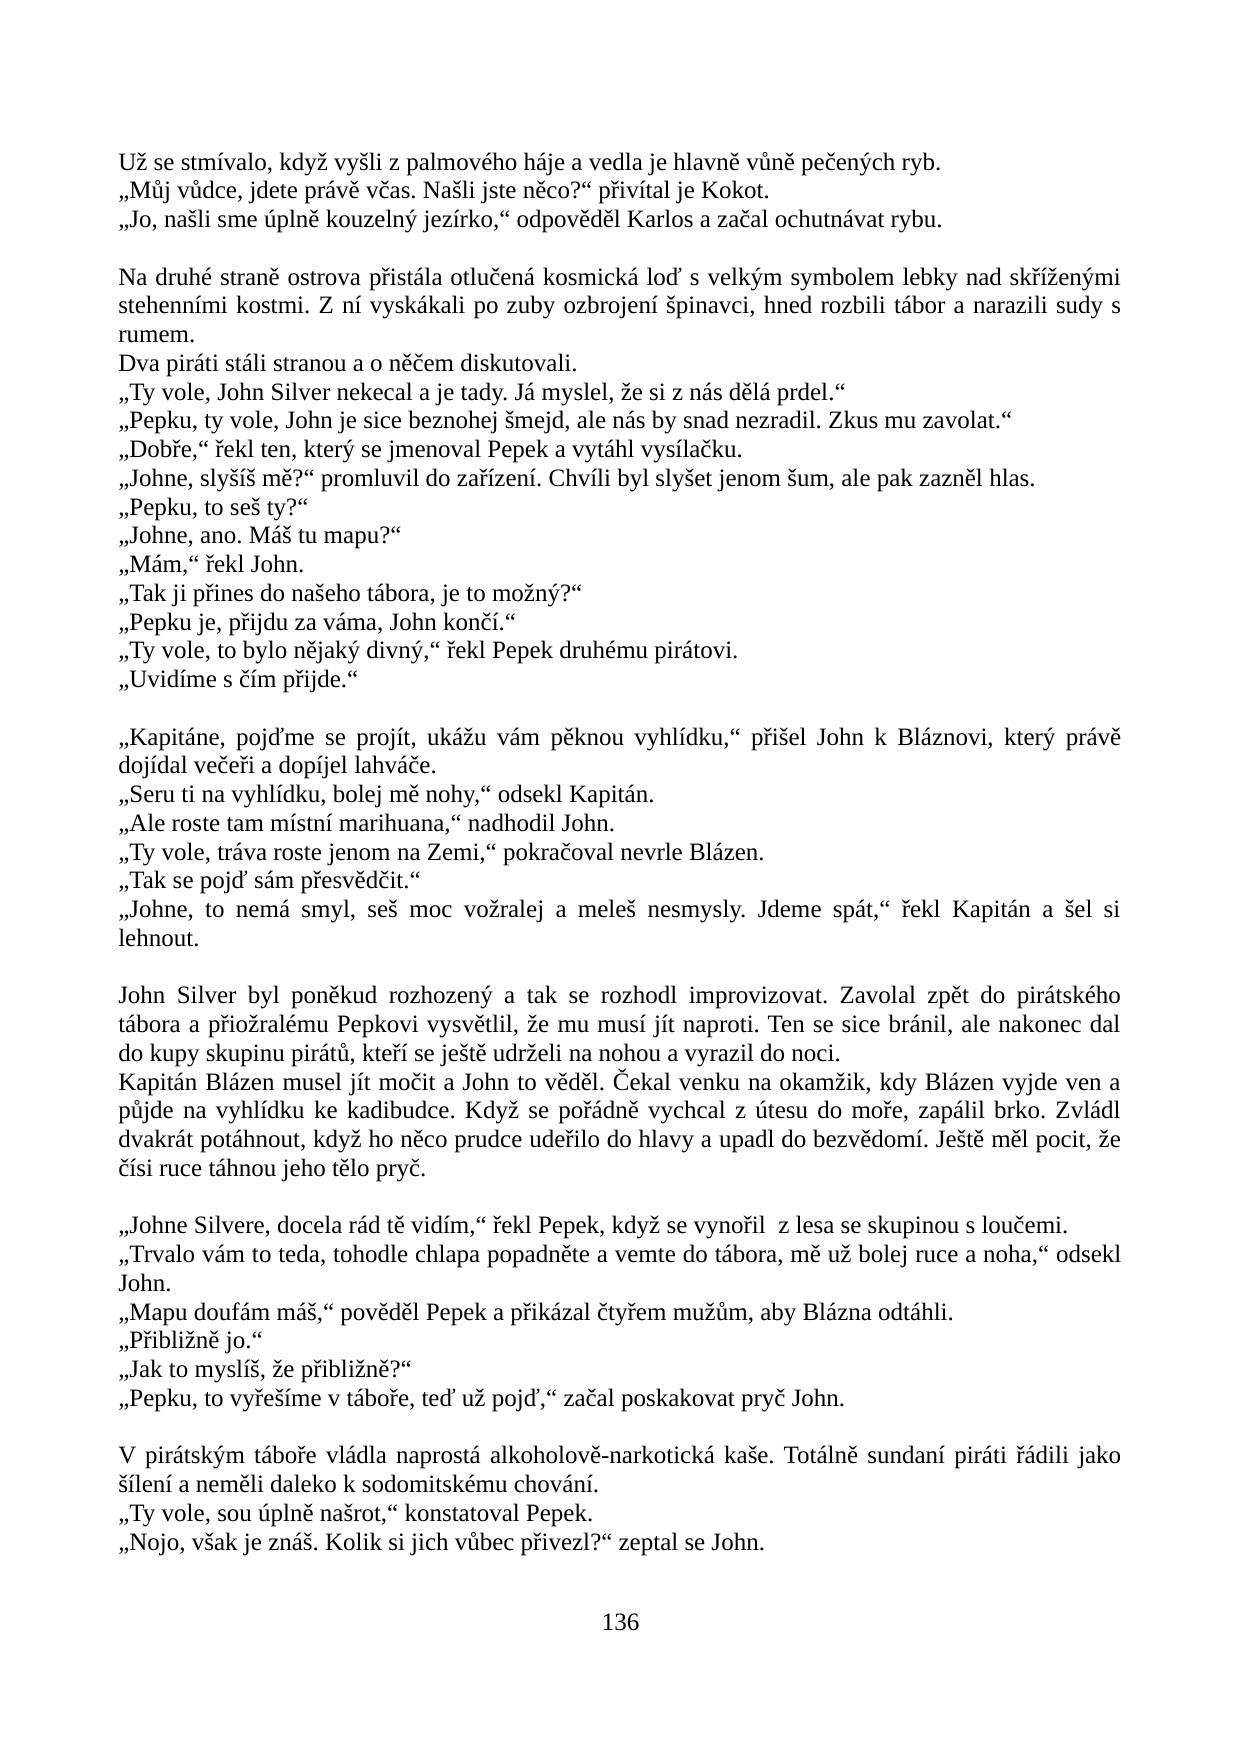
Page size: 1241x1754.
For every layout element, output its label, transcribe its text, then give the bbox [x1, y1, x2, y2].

text „Jo, našli sme úplně kouzelný jezírko,“ odpověděl Karlos a začal ochutnávat rybu. [118, 204, 1122, 233]
text „Uvidíme s čím přijde.“ [118, 664, 1122, 693]
text „Seru ti na vyhlídku, bolej mě nohy,“ odsekl Kapitán. [118, 779, 1122, 808]
text „Mapu doufám máš,“ pověděl Pepek a přikázal čtyřem mužům, aby Blázna odtáhli. [118, 1297, 1122, 1326]
text „Můj vůdce, jdete právě včas. Našli jste něco?“ přivítal je Kokot. [118, 176, 1122, 204]
text „Ty vole, sou úplně našrot,“ konstatoval Pepek. [118, 1498, 1122, 1527]
text „Johne, to nemá smyl, seš moc vožralej a meleš nesmysly. Jdeme spát,“ řekl Kapitán a šel si lehnout. [118, 894, 1122, 952]
text „Kapitáne, pojďme se projít, ukážu vám pěknou vyhlídku,“ přišel John k Bláznovi, který právě dojídal večeři a dopíjel lahváče. [118, 722, 1122, 779]
text „Ty vole, John Silver nekecal a je tady. Já myslel, že si z nás dělá prdel.“ [118, 377, 1122, 406]
text „Pepku je, přijdu za váma, John končí.“ [118, 607, 1122, 636]
text „Tak se pojď sám přesvědčit.“ [118, 866, 1122, 894]
text „Dobře,“ řekl ten, který se jmenoval Pepek a vytáhl vysílačku. [118, 434, 1122, 463]
text „Tak ji přines do našeho tábora, je to možný?“ [118, 578, 1122, 607]
text „Johne, ano. Máš tu mapu?“ [118, 521, 1122, 549]
text Kapitán Blázen musel jít močit a John to věděl. Čekal venku na okamžik, kdy Blázen vyjde ven a půjde na vyhlídku ke kadibudce. Když se pořádně vychcal z útesu do moře, zapálil brko. Zvládl dvakrát potáhnout, když ho něco prudce udeřilo do hlavy a upadl do bezvědomí. Ještě měl pocit, že čísi ruce táhnou jeho tělo pryč. [118, 1067, 1122, 1182]
text „Nojo, však je znáš. Kolik si jich vůbec přivezl?“ zeptal se John. [118, 1527, 1122, 1556]
text John Silver byl poněkud rozhozený a tak se rozhodl improvizovat. Zavolal zpět do pirátského tábora a přiožralému Pepkovi vysvětlil, že mu musí jít naproti. Ten se sice bránil, ale nakonec dal do kupy skupinu pirátů, kteří se ještě udrželi na nohou a vyrazil do noci. [118, 981, 1122, 1067]
text „Ty vole, to bylo nějaký divný,“ řekl Pepek druhému pirátovi. [118, 636, 1122, 664]
text „Ale roste tam místní marihuana,“ nadhodil John. [118, 808, 1122, 837]
text „Trvalo vám to teda, tohodle chlapa popadněte a vemte do tábora, mě už bolej ruce a noha,“ odsekl John. [118, 1239, 1122, 1297]
text „Pepku, to seš ty?“ [118, 492, 1122, 521]
text V pirátským táboře vládla naprostá alkoholově-narkotická kaše. Totálně sundaní piráti řádili jako šílení a neměli daleko k sodomitskému chování. [118, 1441, 1122, 1498]
text „Ty vole, tráva roste jenom na Zemi,“ pokračoval nevrle Blázen. [118, 837, 1122, 866]
text „Přibližně jo.“ [118, 1326, 1122, 1354]
text „Pepku, ty vole, John je sice beznohej šmejd, ale nás by snad nezradil. Zkus mu zavolat.“ [118, 406, 1122, 434]
text „Johne, slyšíš mě?“ promluvil do zařízení. Chvíli byl slyšet jenom šum, ale pak zazněl hlas. [118, 463, 1122, 492]
text Na druhé straně ostrova přistála otlučená kosmická loď s velkým symbolem lebky nad skříženými stehenními kostmi. Z ní vyskákali po zuby ozbrojení špinavci, hned rozbili tábor a narazili sudy s rumem. [118, 262, 1122, 348]
text „Pepku, to vyřešíme v táboře, teď už pojď,“ začal poskakovat pryč John. [118, 1383, 1122, 1412]
text „Mám,“ řekl John. [118, 549, 1122, 578]
text „Johne Silvere, docela rád tě vidím,“ řekl Pepek, když se vynořil z lesa se skupinou s loučemi. [118, 1211, 1122, 1239]
text „Jak to myslíš, že přibližně?“ [118, 1354, 1122, 1383]
text Dva piráti stáli stranou a o něčem diskutovali. [118, 348, 1122, 377]
text Už se stmívalo, když vyšli z palmového háje a vedla je hlavně vůně pečených ryb. [118, 147, 1122, 176]
